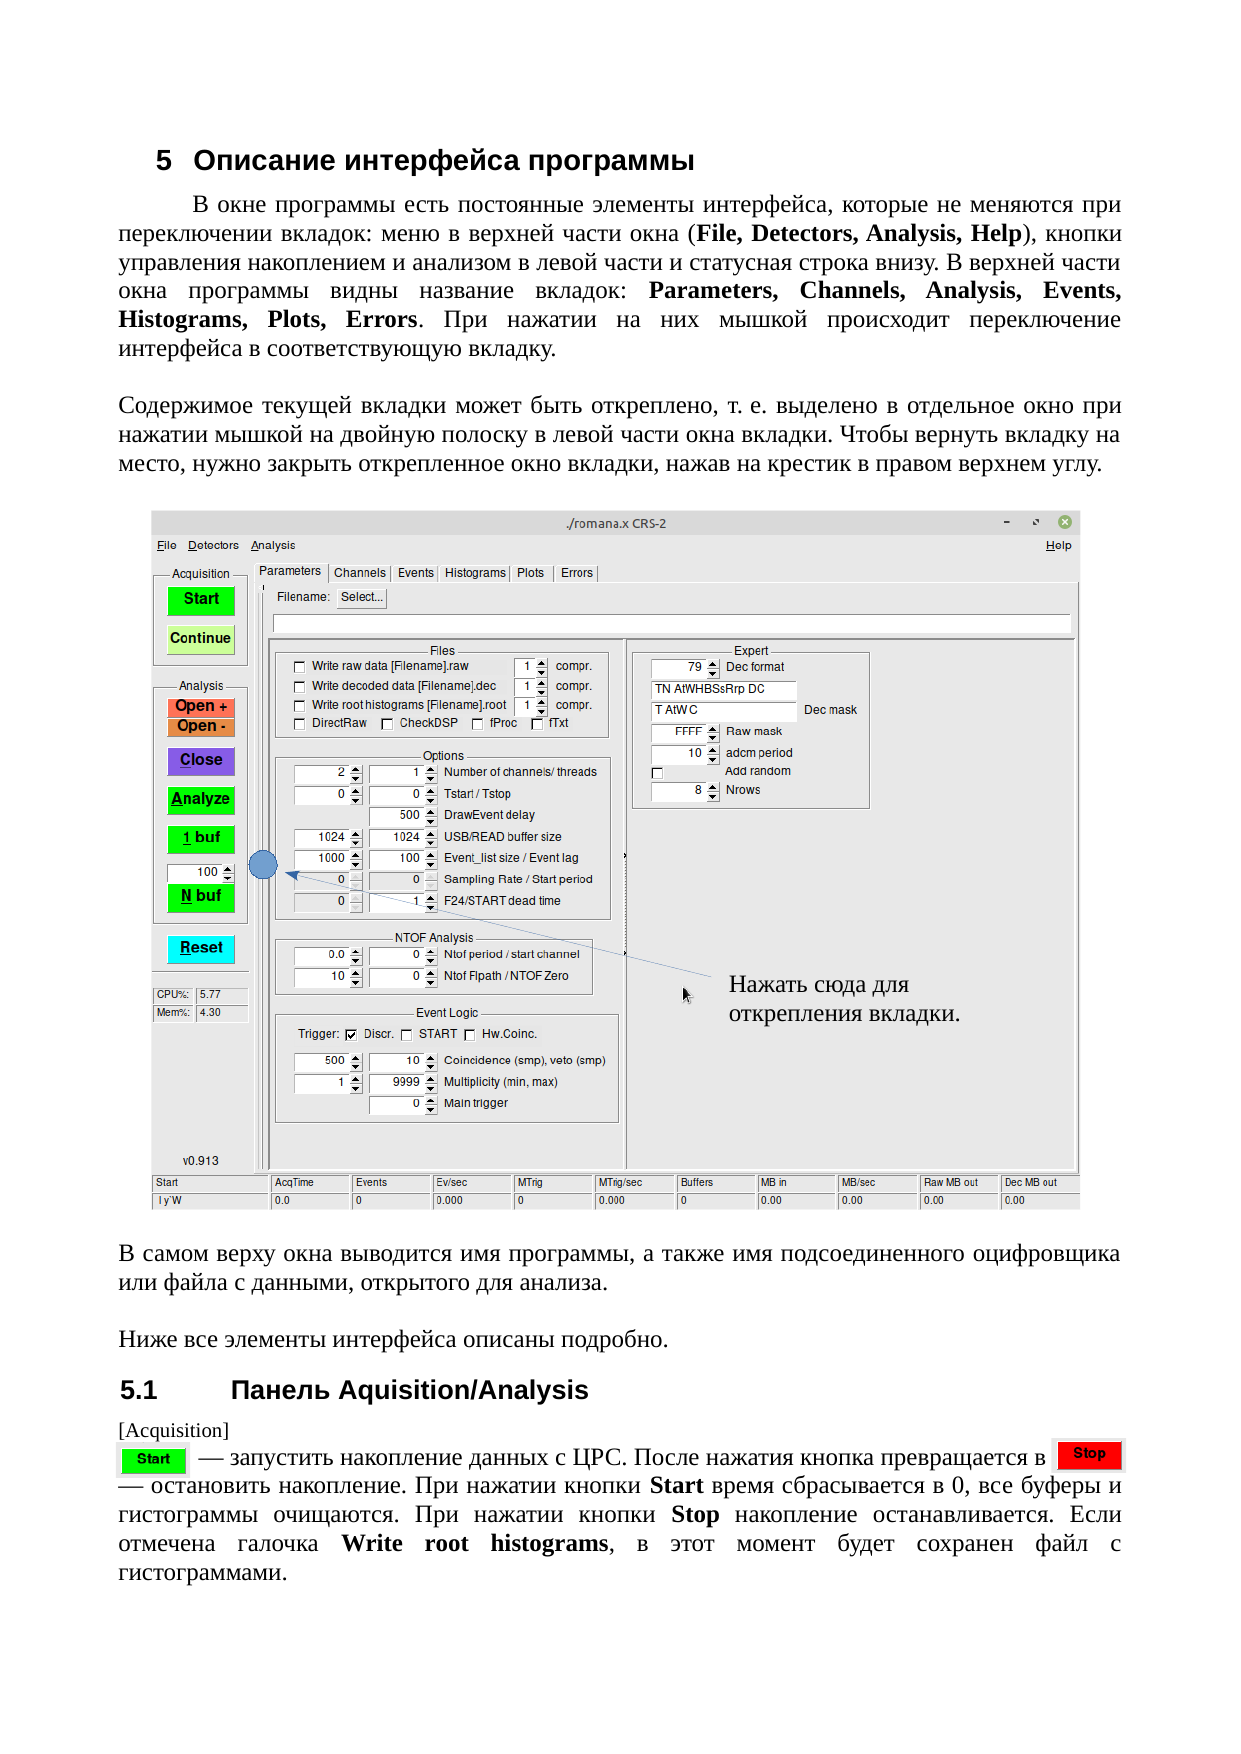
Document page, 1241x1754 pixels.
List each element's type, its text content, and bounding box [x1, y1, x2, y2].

picture [115, 1442, 191, 1478]
picture [151, 510, 1081, 1210]
text [Acquisition] [118, 1418, 1122, 1442]
text Содержимое текущей вкладки может быть откреплено, т. е. выделено в отдельное окно при нажатии мышкой на двойную полоску в левой части окна вкладки. Чтобы вернуть вкладку на место, нужно закрыть открепленное окно вкладки, нажав на крестик в правом верхнем углу. [118, 390, 1122, 477]
text В окне программы есть постоянные элементы интерфейса, которые не меняются при переключении вкладок: меню в верхней части окна (File, Detectors, Analysis, Help), кнопки управления накоплением и анализом в левой части и статусная строка внизу. В верхней части окна программы видны название вкладок: Parameters, Channels, Analysis, Events, Histograms, Plots, Errors. При нажатии на них мышкой происходит переключение интерфейса в соответствующую вкладку. [118, 189, 1122, 362]
subtitle Панель Aquisition/Analysis [120, 1374, 1122, 1405]
picture [1051, 1438, 1127, 1473]
subtitle Описание интерфейса программы [156, 143, 1122, 177]
text В самом верху окна выводится имя программы, а также имя подсоединенного оцифровщика или файла с данными, открытого для анализа. [118, 1238, 1122, 1296]
text — запустить накопление данных с ЦРС. После нажатия кнопка превращается в — остановить накопление. При нажатии кнопки Start время сбрасывается в 0, все буферы и гистограммы очищаются. При нажатии кнопки Stop накопление останавливается. Если отмечена галочка Write root histograms, в этот момент будет сохранен файл с гистограммами. [118, 1442, 1122, 1586]
text Ниже все элементы интерфейса описаны подробно. [118, 1324, 1122, 1353]
